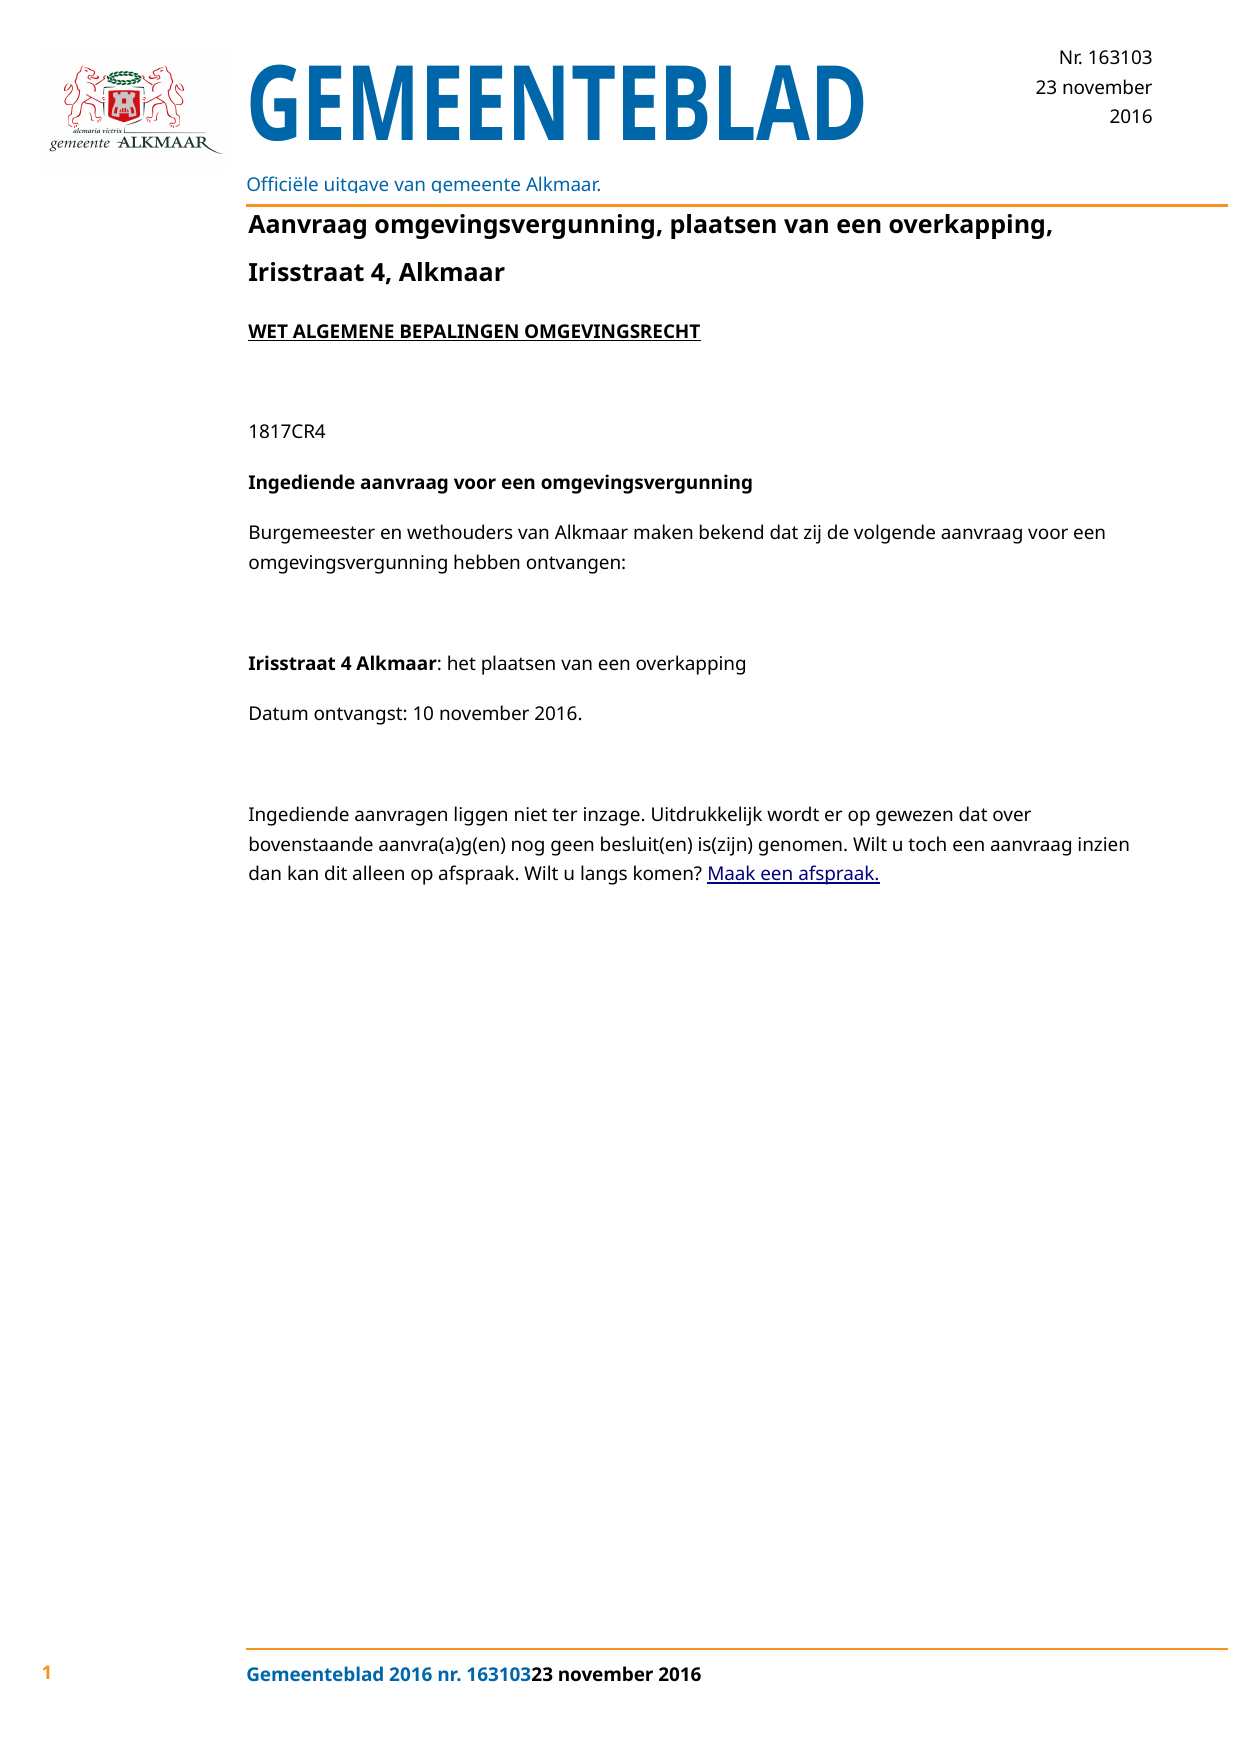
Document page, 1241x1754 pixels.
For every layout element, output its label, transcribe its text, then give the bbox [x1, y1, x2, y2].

text Ingediende aanvragen liggen niet ter inzage. Uitdrukkelijk wordt er op gewezen dat over bovenstaande aanvra(a)g(en) nog geen besluit(en) is(zijn) genomen. Wilt u toch een aanvraag inzien dan kan dit alleen op afspraak. Wilt u langs komen? Maak een afspraak. [248, 801, 1152, 886]
text Burgemeester en wethouders van Alkmaar maken bekend dat zij de volgende aanvraag voor een omgevingsvergunning hebben ontvangen: [248, 519, 1152, 575]
text Ingediende aanvraag voor een omgevingsvergunning [248, 469, 1152, 495]
text Datum ontvangst: 10 november 2016. [248, 700, 1152, 726]
text Aanvraag omgevingsvergunning, plaatsen van een overkapping, Irisstraat 4, Alkmaar [248, 207, 1152, 288]
text WET ALGEMENE BEPALINGEN OMGEVINGSRECHT [248, 318, 1152, 344]
text Irisstraat 4 Alkmaar: het plaatsen van een overkapping [248, 650, 1152, 676]
picture [41, 47, 231, 172]
text 1817CR4 [248, 419, 1152, 444]
